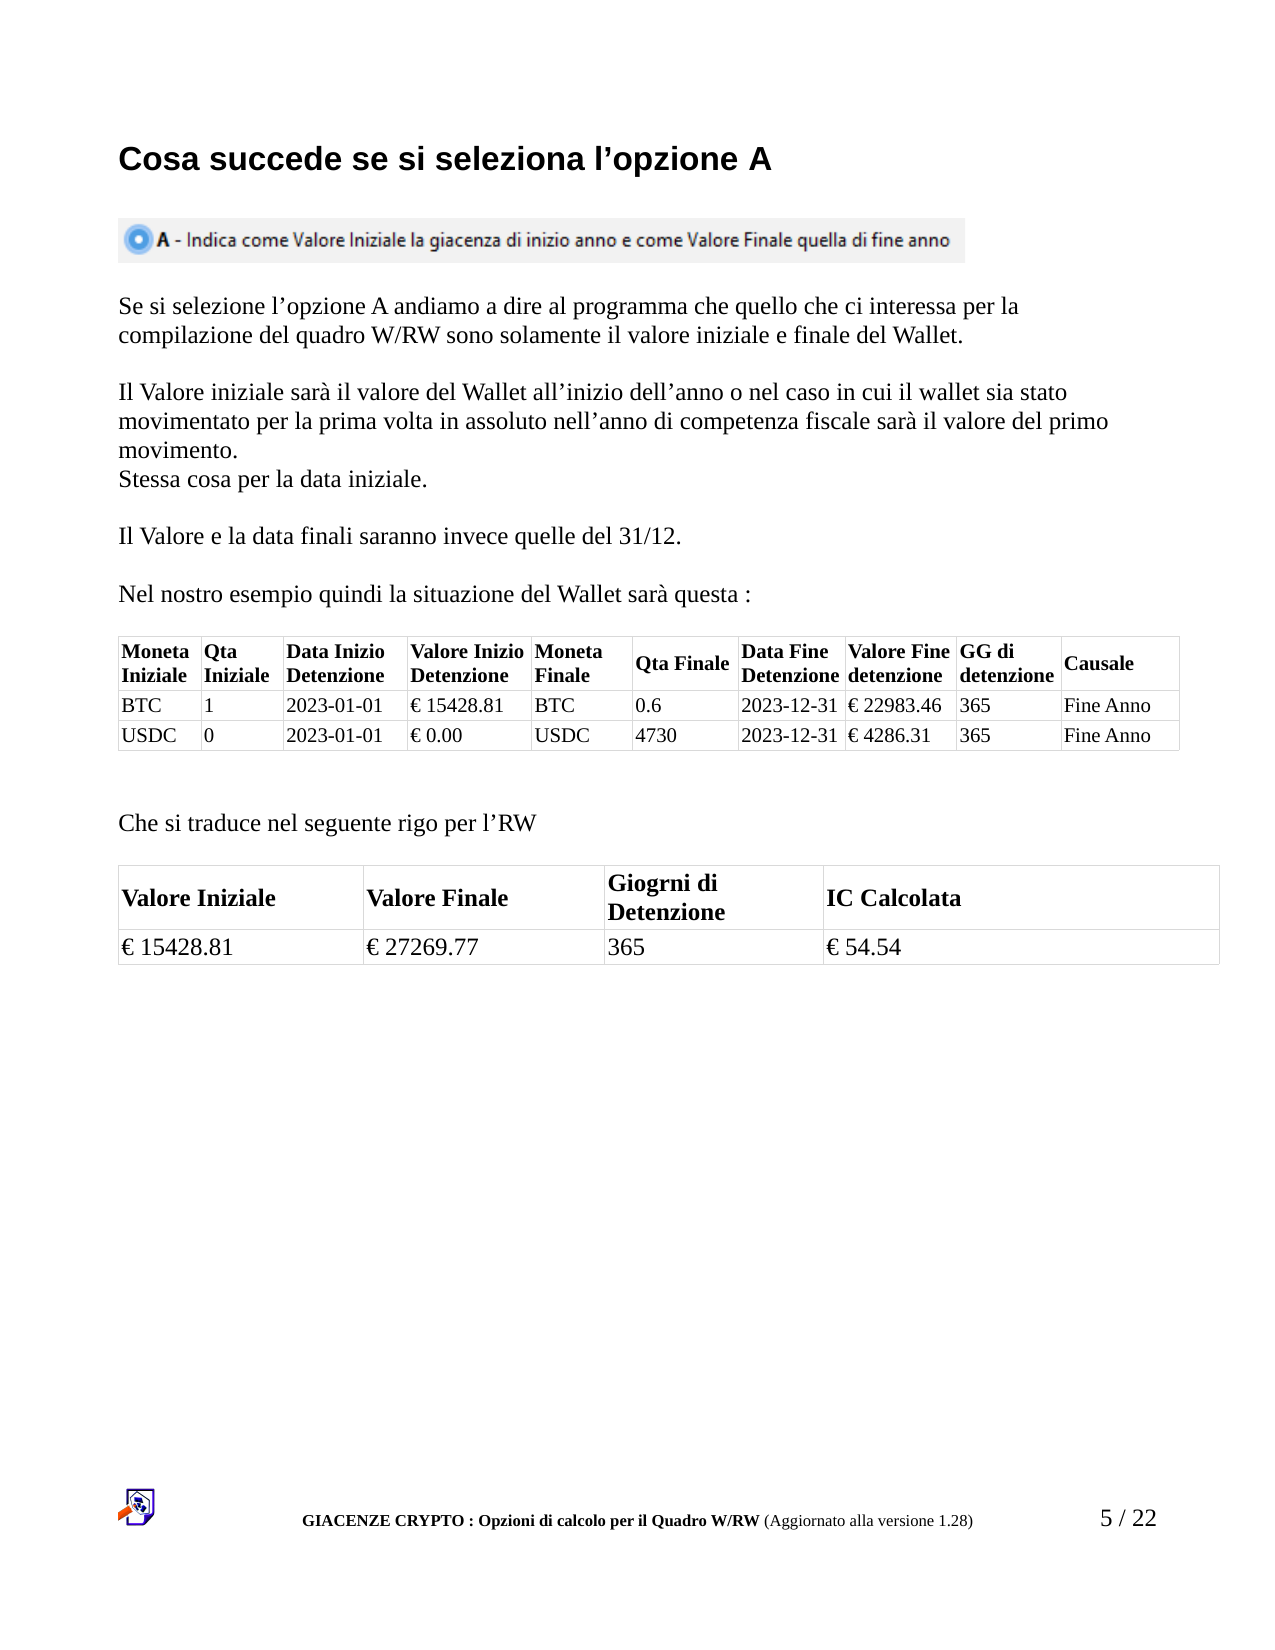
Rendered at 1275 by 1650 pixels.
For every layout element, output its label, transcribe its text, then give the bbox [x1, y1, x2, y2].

text Che si traduce nel seguente rigo per l’RW [118, 808, 1157, 837]
text Il Valore iniziale sarà il valore del Wallet all’inizio dell’anno o nel caso in cui il wallet sia stato movimentato per la prima volta in assoluto nell’anno di competenza fiscale sarà il valore del primo movimento. [118, 377, 1157, 464]
table_cell 0 [202, 721, 283, 750]
table_header Moneta Finale [532, 637, 632, 690]
table_cell 2023-01-01 [284, 721, 407, 750]
table_header Valore Fine detenzione [846, 637, 956, 690]
text Se si selezione l’opzione A andiamo a dire al programma che quello che ci interessa per la compilazione del quadro W/RW sono solamente il valore iniziale e finale del Wallet. [118, 291, 1157, 349]
table_header Giogrni di Detenzione [605, 866, 823, 929]
table_cell USDC [532, 721, 632, 750]
table_cell Fine Anno [1062, 691, 1179, 720]
table_header Data Inizio Detenzione [284, 637, 407, 690]
table_header GG di detenzione [957, 637, 1061, 690]
text Nel nostro esempio quindi la situazione del Wallet sarà questa : [118, 579, 1157, 607]
table_cell 4730 [633, 721, 738, 750]
table_cell 365 [957, 691, 1061, 720]
table_cell € 54.54 [824, 930, 1219, 963]
table_cell € 15428.81 [119, 930, 363, 963]
text Il Valore e la data finali saranno invece quelle del 31/12. [118, 521, 1157, 550]
picture [118, 218, 965, 263]
table_header Causale [1062, 637, 1179, 690]
table_cell € 4286.31 [846, 721, 956, 750]
table_header Qta Iniziale [202, 637, 283, 690]
table_header Valore Iniziale [119, 866, 363, 929]
table_header Qta Finale [633, 637, 738, 690]
table_cell € 15428.81 [408, 691, 531, 720]
table_cell 0.6 [633, 691, 738, 720]
text Stessa cosa per la data iniziale. [118, 464, 1157, 492]
table_header Valore Finale [364, 866, 604, 929]
table_cell 2023-12-31 [739, 721, 845, 750]
table_cell € 22983.46 [846, 691, 956, 720]
table_cell 2023-01-01 [284, 691, 407, 720]
table_cell BTC [119, 691, 201, 720]
table_cell € 27269.77 [364, 930, 604, 963]
table_cell 2023-12-31 [739, 691, 845, 720]
table_cell 365 [605, 930, 823, 963]
table_header Valore Inizio Detenzione [408, 637, 531, 690]
table_cell BTC [532, 691, 632, 720]
table_cell 1 [202, 691, 283, 720]
table_cell USDC [119, 721, 201, 750]
table_header Data Fine Detenzione [739, 637, 845, 690]
table_header IC Calcolata [824, 866, 1219, 929]
table_header Moneta Iniziale [119, 637, 201, 690]
table_cell 365 [957, 721, 1061, 750]
table_cell Fine Anno [1062, 721, 1179, 750]
picture [118, 1488, 155, 1526]
subtitle Cosa succede se si seleziona l’opzione A [118, 139, 1157, 177]
table_cell € 0.00 [408, 721, 531, 750]
